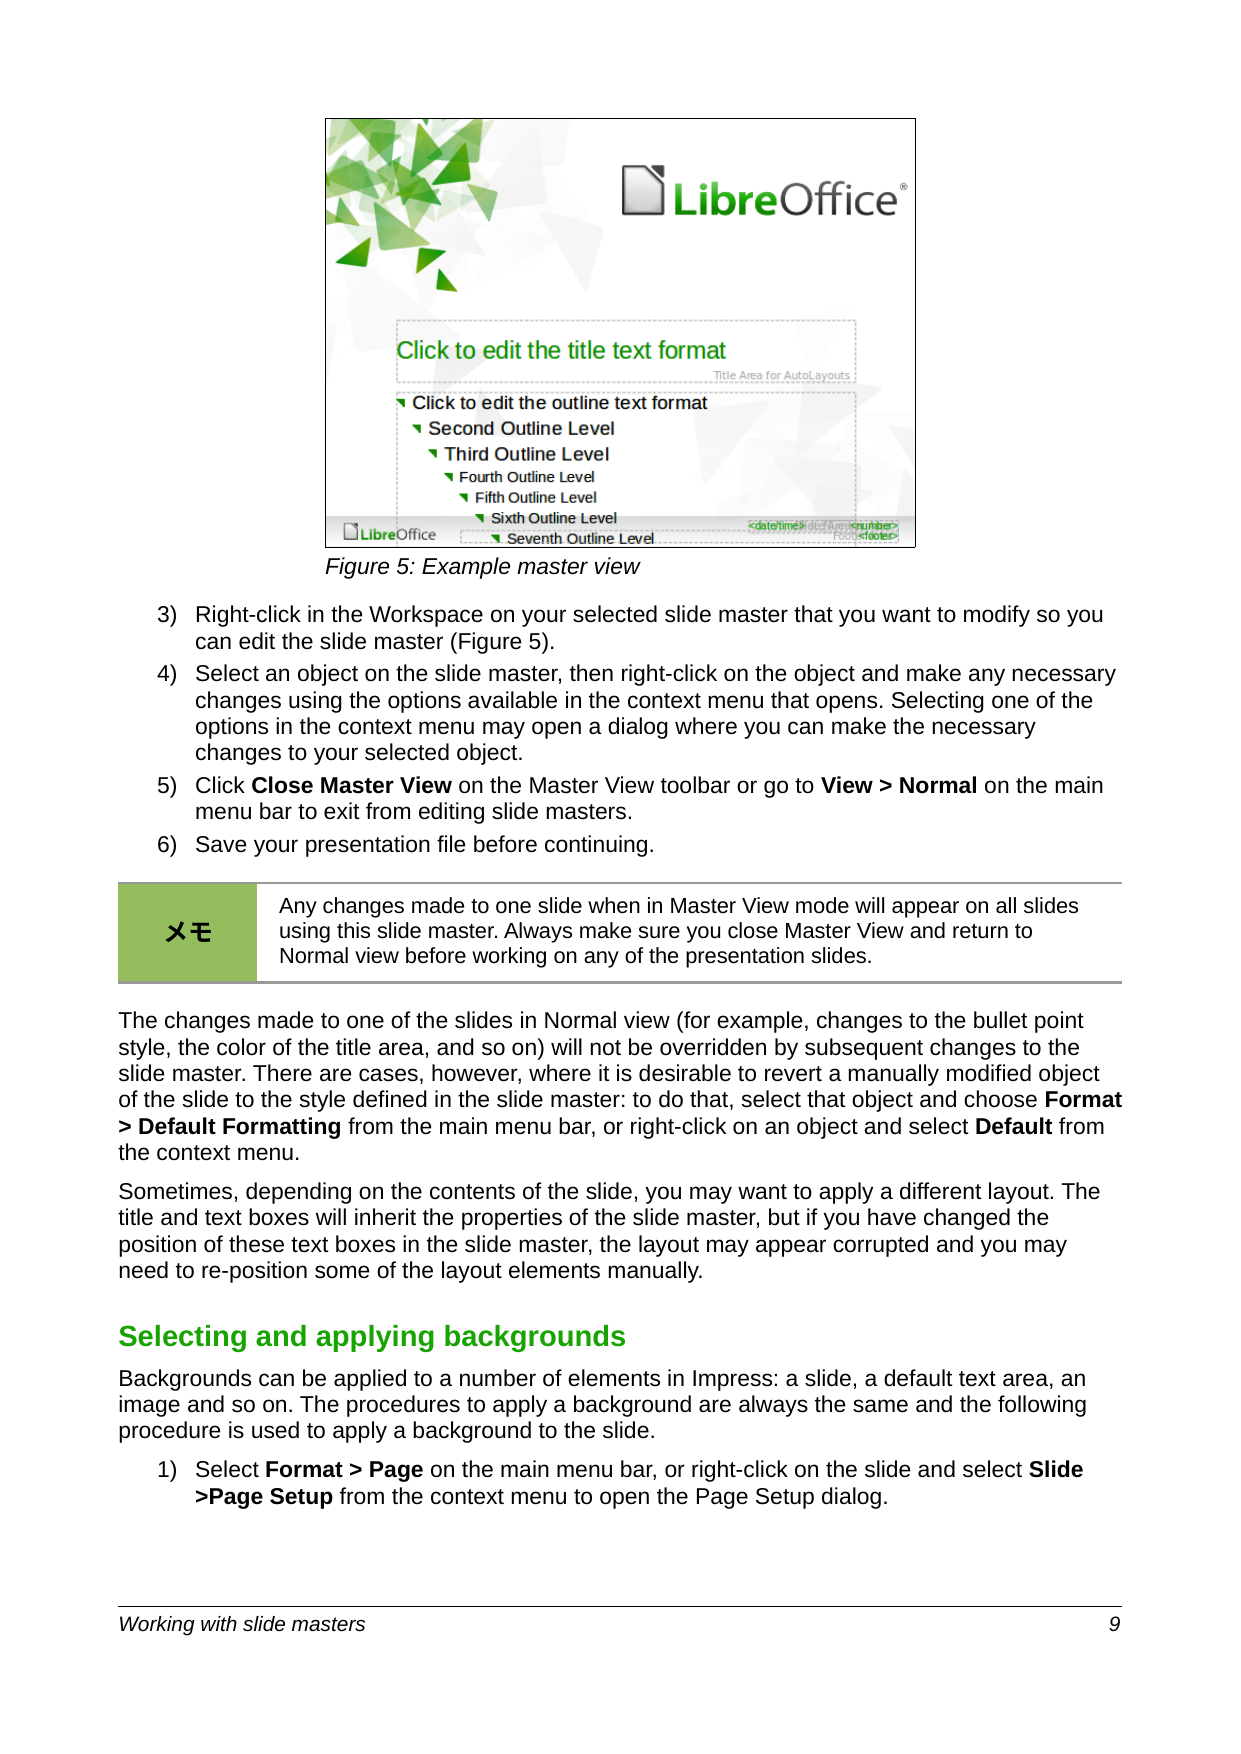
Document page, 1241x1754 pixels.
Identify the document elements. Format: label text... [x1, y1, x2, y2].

text The changes made to one of the slides in Normal view (for example, changes to the bullet point style, the color of the title area, and so on) will not be overridden by subsequent changes to the slide master. There are cases, however, where it is desirable to revert a manually modified object of the slide to the style defined in the slide master: to do that, select that object and choose Format > Default Formatting from the main menu bar, or right-click on an object and select Default from the context menu. [118, 1007, 1122, 1165]
list Select an object on the slide master, then right-click on the object and make any necessary changes using the options available in the context menu that opens. Selecting one of the options in the context menu may open a dialog where you can make the necessary changes to your selected object. [177, 660, 1122, 766]
list Save your presentation file before continuing. [177, 831, 1122, 857]
picture [326, 119, 915, 547]
list Right-click in the Workspace on your selected slide master that you want to modify so you can edit the slide master (Figure 5). [177, 601, 1122, 654]
table_header メモ [118, 884, 257, 981]
list Click Close Master View on the Master View toolbar or go to View > Normal on the main menu bar to exit from editing slide masters. [177, 772, 1122, 825]
text Figure 5: Example master view [325, 553, 915, 580]
text Backgrounds can be applied to a number of elements in Impress: a slide, a default text area, an image and so on. The procedures to apply a background are always the same and the following procedure is used to apply a background to the slide. [118, 1365, 1122, 1444]
table_header Any changes made to one slide when in Master View mode will appear on all slides using this slide master. Always make sure you close Master View and return to Normal view before working on any of the presentation slides. [258, 884, 1122, 981]
subtitle Selecting and applying backgrounds [118, 1319, 1122, 1352]
list Select Format > Page on the main menu bar, or right-click on the slide and select Slide >Page Setup from the context menu to open the Page Setup dialog. [177, 1456, 1122, 1509]
text Sometimes, depending on the contents of the slide, you may want to apply a different layout. The title and text boxes will inherit the properties of the slide master, but if you have changed the position of these text boxes in the slide master, the layout may appear corrupted and you may need to re-position some of the layout elements manually. [118, 1178, 1122, 1283]
